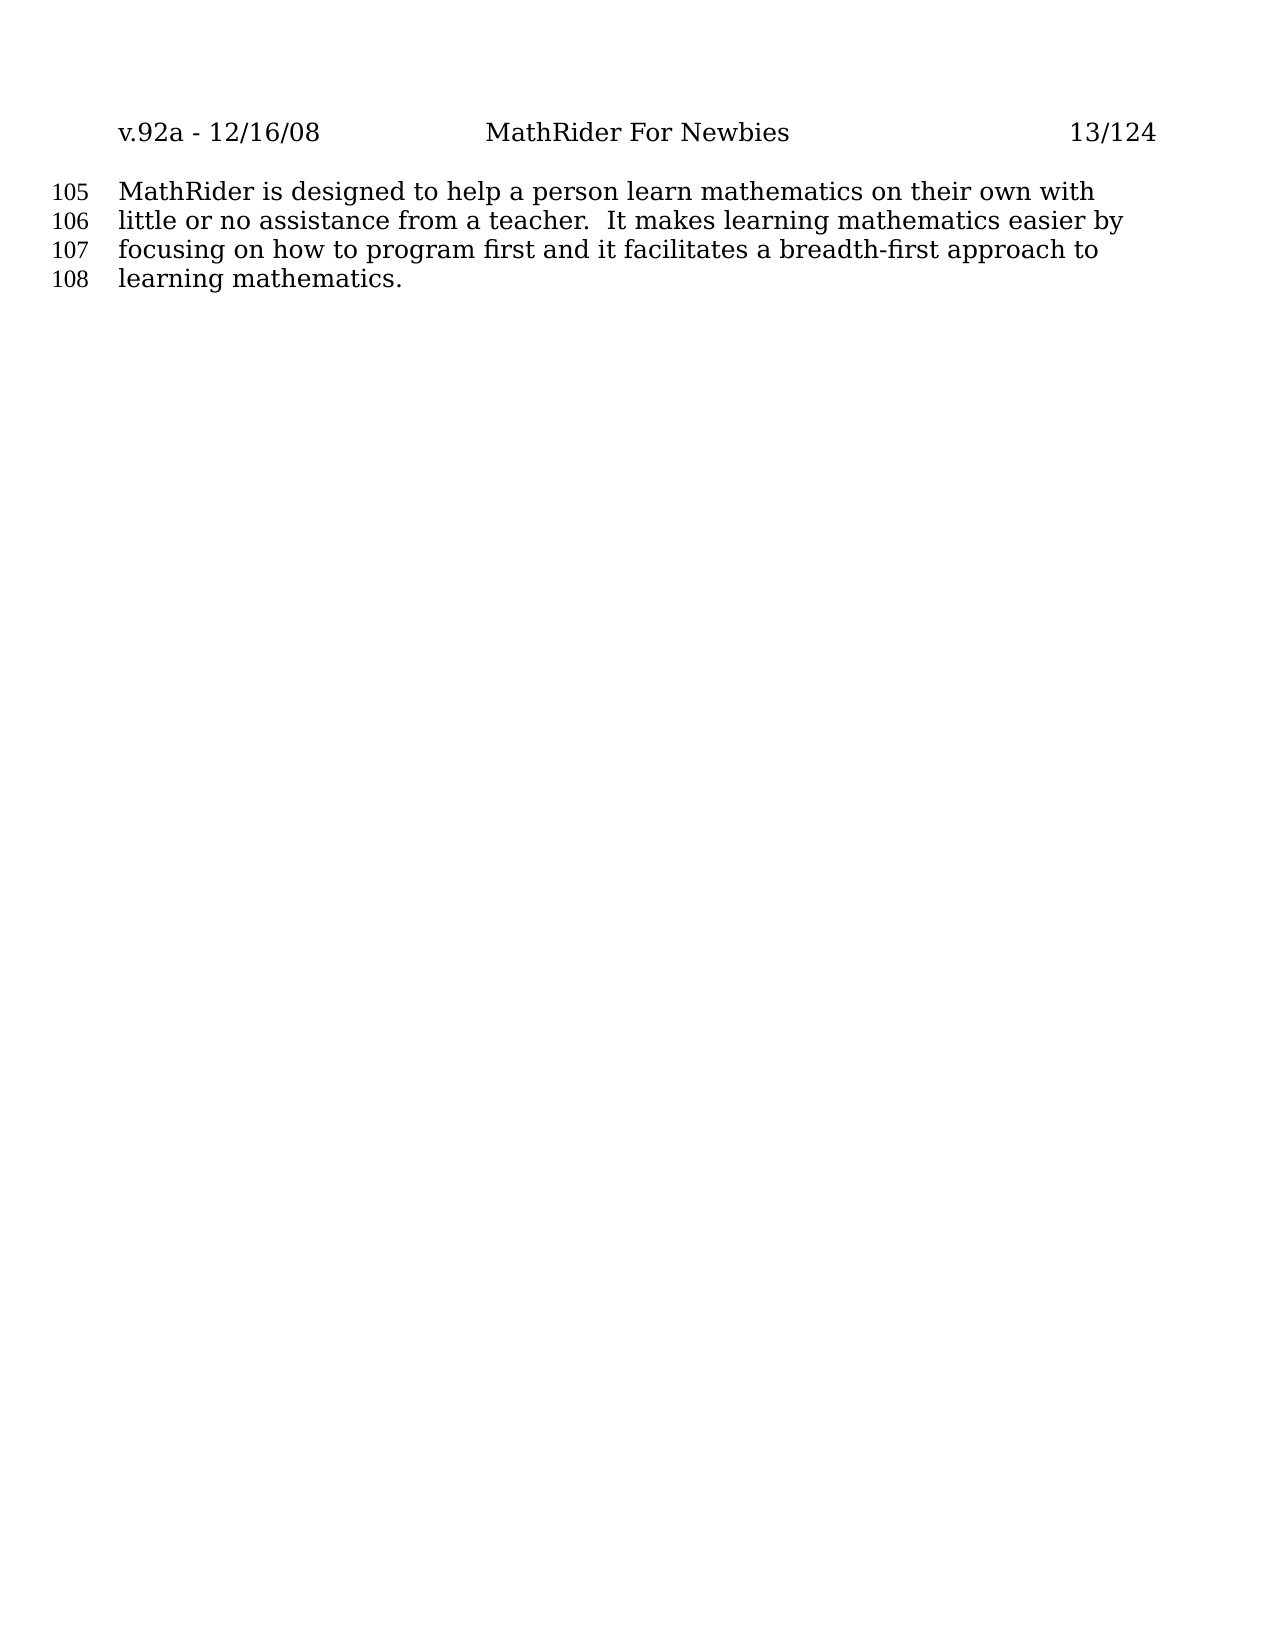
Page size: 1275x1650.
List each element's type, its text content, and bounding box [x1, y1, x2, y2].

text MathRider is designed to help a person learn mathematics on their own with little or no assistance from a teacher. It makes learning mathematics easier by focusing on how to program first and it facilitates a breadth-first approach to learning mathematics. [118, 177, 1157, 293]
